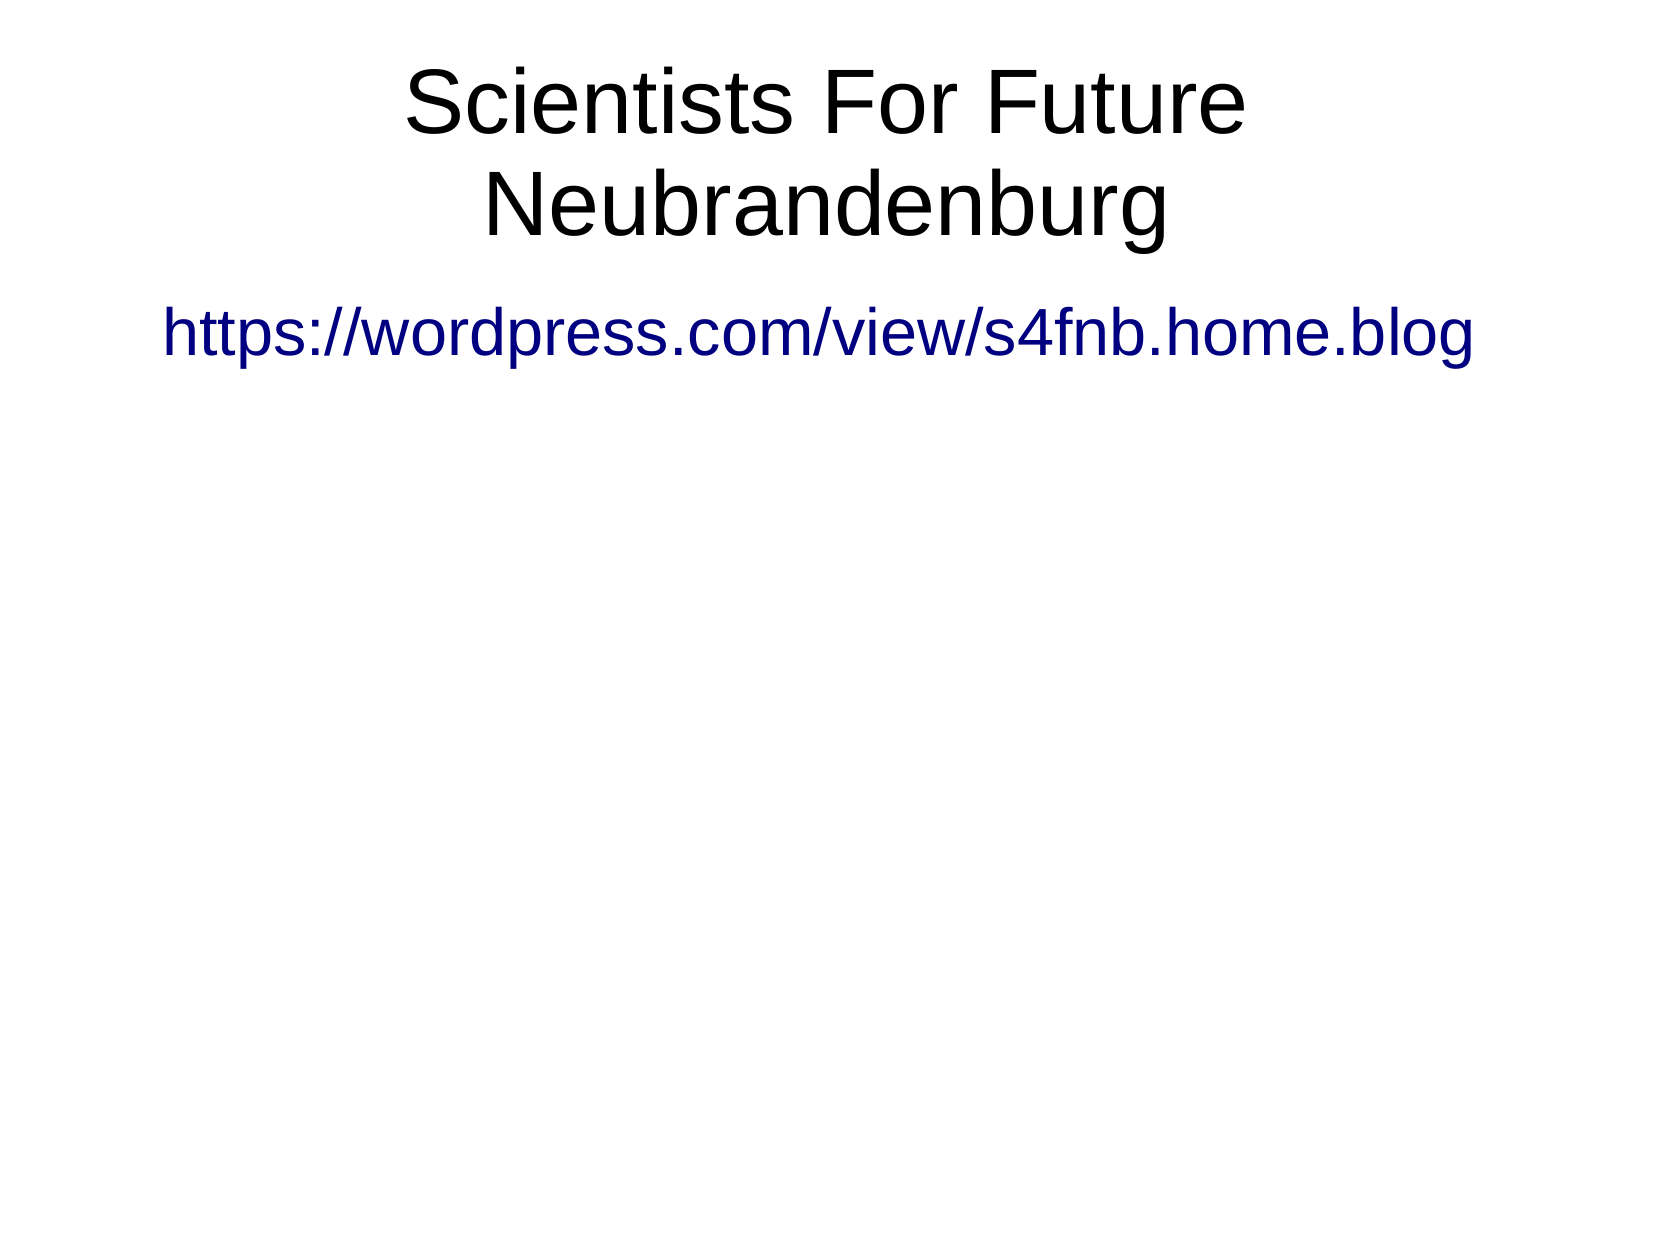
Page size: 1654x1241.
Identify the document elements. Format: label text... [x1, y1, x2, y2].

list https://wordpress.com/view/s4fnb.home.blog [75, 294, 1564, 1114]
title Scientists For Future Neubrandenburg [82, 49, 1571, 257]
